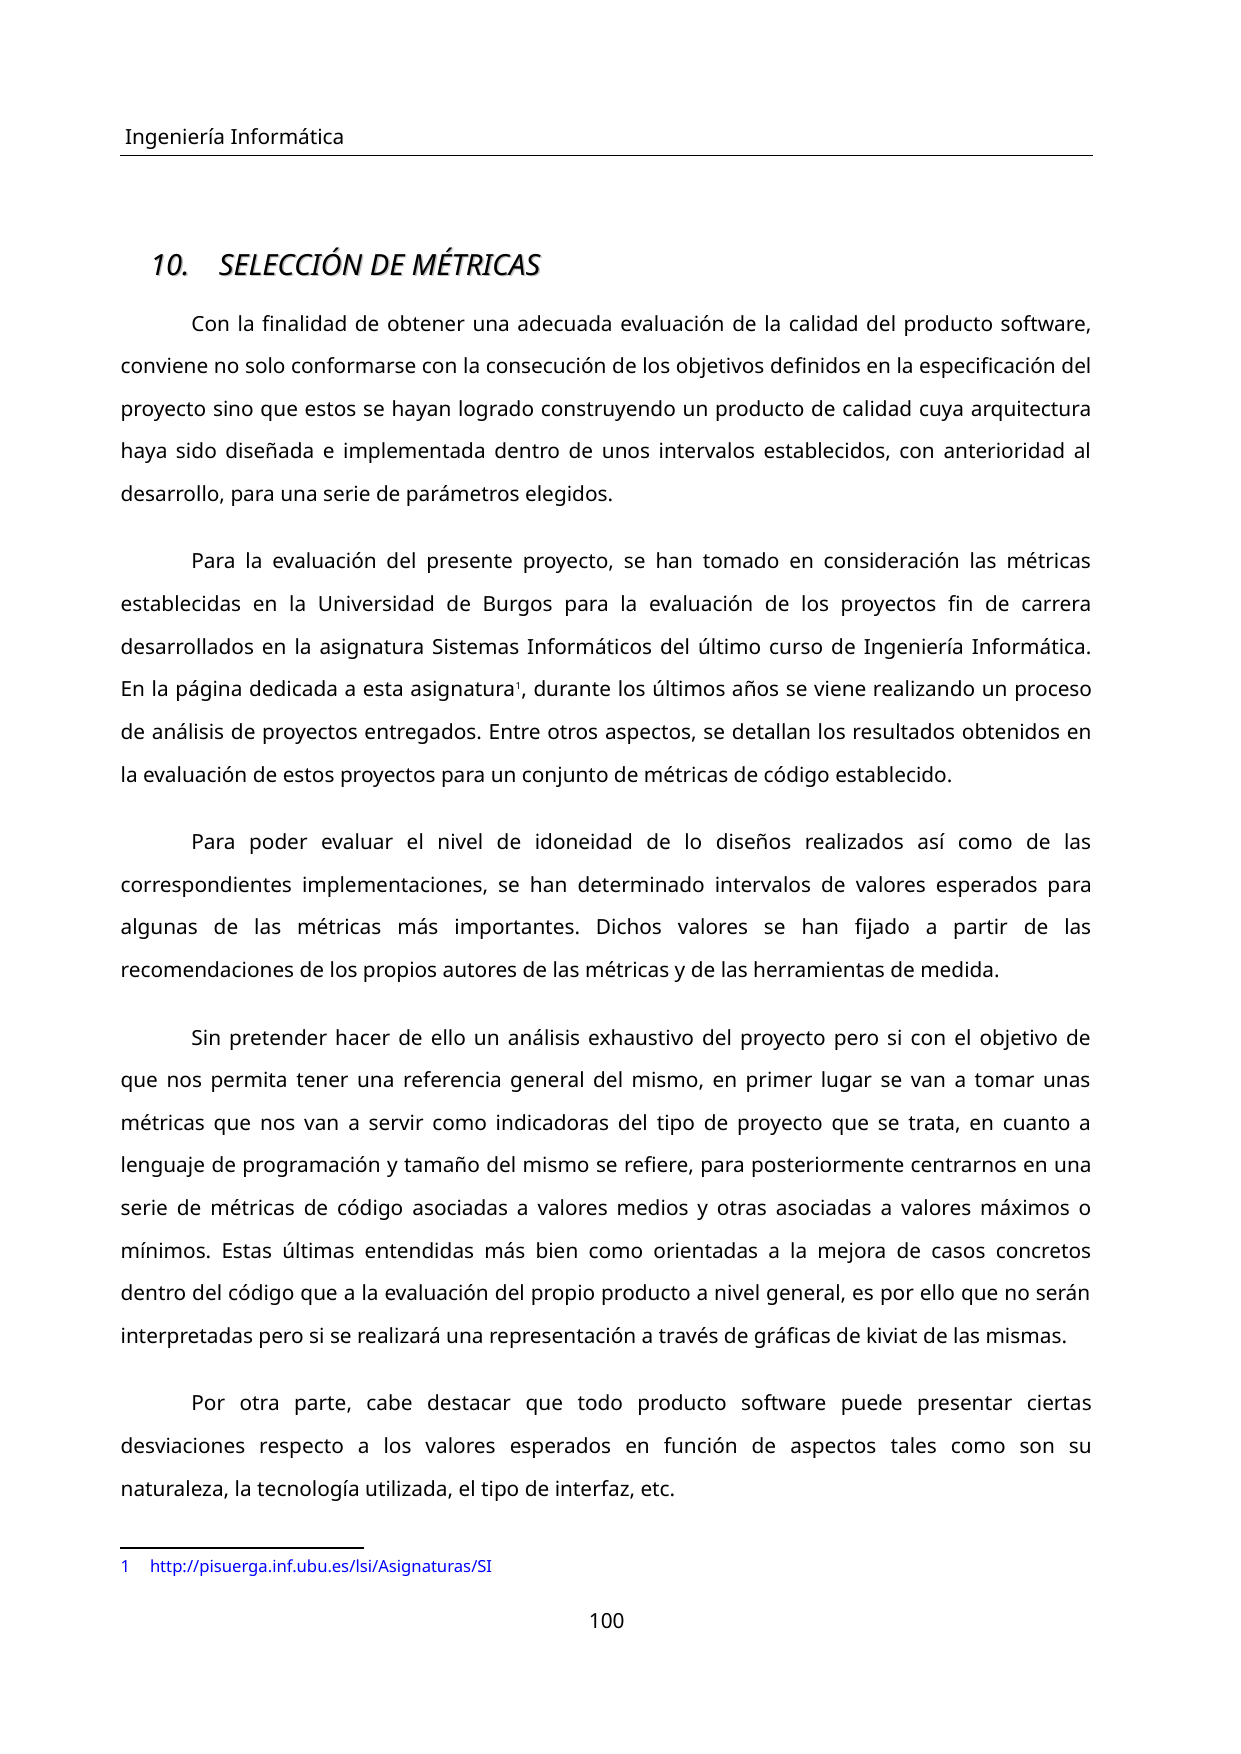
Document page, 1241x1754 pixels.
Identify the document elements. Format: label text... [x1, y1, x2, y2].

text Sin pretender hacer de ello un análisis exhaustivo del proyecto pero si con el objetivo de que nos permita tener una referencia general del mismo, en primer lugar se van a tomar unas métricas que nos van a servir como indicadoras del tipo de proyecto que se trata, en cuanto a lenguaje de programación y tamaño del mismo se refiere, para posteriormente centrarnos en una serie de métricas de código asociadas a valores medios y otras asociadas a valores máximos o mínimos. Estas últimas entendidas más bien como orientadas a la mejora de casos concretos dentro del código que a la evaluación del propio producto a nivel general, es por ello que no serán interpretadas pero si se realizará una representación a través de gráficas de kiviat de las mismas. [120, 1023, 1093, 1349]
text Para poder evaluar el nivel de idoneidad de lo diseños realizados así como de las correspondientes implementaciones, se han determinado intervalos de valores esperados para algunas de las métricas más importantes. Dichos valores se han fijado a partir de las recomendaciones de los propios autores de las métricas y de las herramientas de medida. [120, 827, 1093, 983]
text Con la finalidad de obtener una adecuada evaluación de la calidad del producto software, conviene no solo conformarse con la consecución de los objetivos definidos en la especificación del proyecto sino que estos se hayan logrado construyendo un producto de calidad cuya arquitectura haya sido diseñada e implementada dentro de unos intervalos establecidos, con anterioridad al desarrollo, para una serie de parámetros elegidos. [120, 309, 1093, 507]
text Por otra parte, cabe destacar que todo producto software puede presentar ciertas desviaciones respecto a los valores esperados en función de aspectos tales como son su naturaleza, la tecnología utilizada, el tipo de interfaz, etc. [120, 1388, 1093, 1502]
text Para la evaluación del presente proyecto, se han tomado en consideración las métricas establecidas en la Universidad de Burgos para la evaluación de los proyectos fin de carrera desarrollados en la asignatura Sistemas Informáticos del último curso de Ingeniería Informática. En la página dedicada a esta asignatura, durante los últimos años se viene realizando un proceso de análisis de proyectos entregados. Entre otros aspectos, se detallan los resultados obtenidos en la evaluación de estos proyectos para un conjunto de métricas de código establecido. [120, 547, 1093, 788]
subtitle SELECCIÓN DE MÉTRICAS [150, 244, 1093, 284]
text http://pisuerga.inf.ubu.es/lsi/Asignaturas/SI [120, 1554, 1093, 1577]
